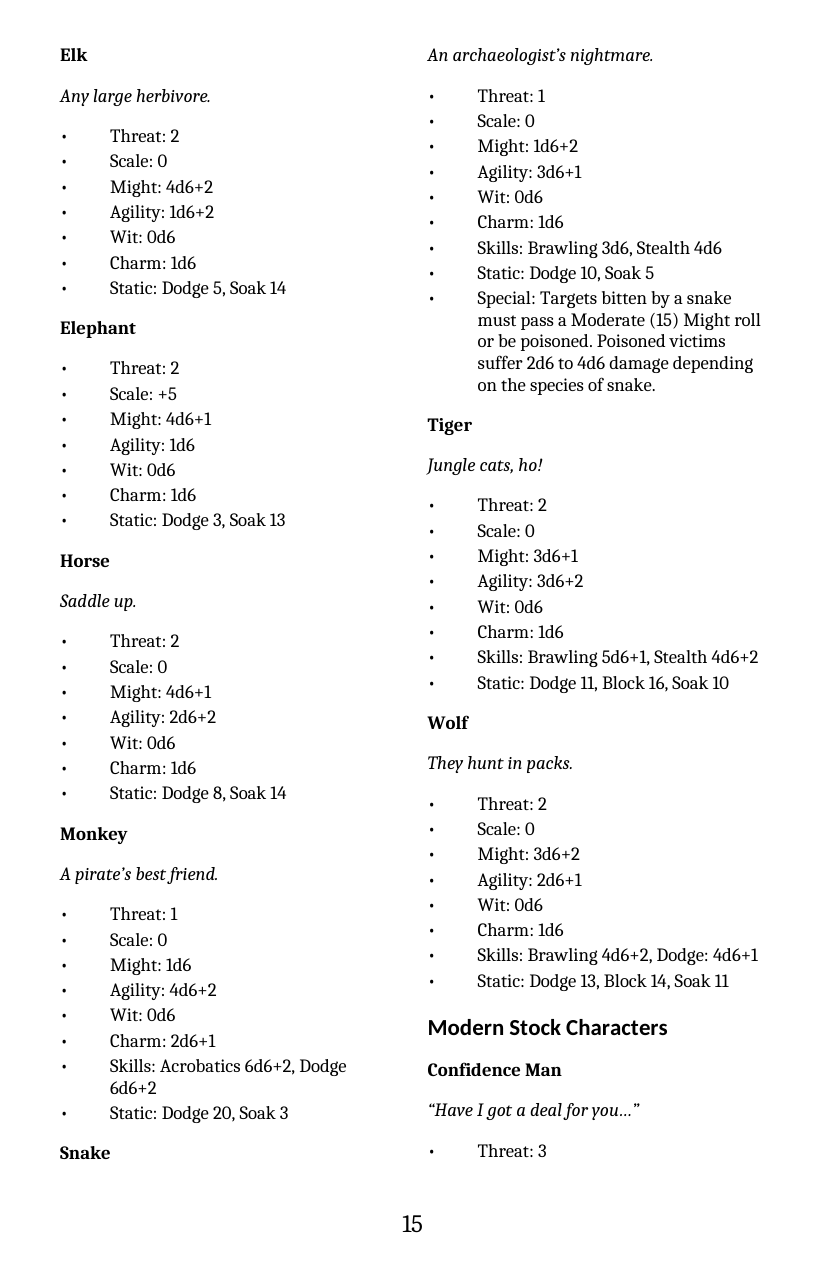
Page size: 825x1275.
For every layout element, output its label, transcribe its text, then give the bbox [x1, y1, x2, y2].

list Skills: Brawling 3d6, Stealth 4d6 [427, 237, 765, 259]
text Snake [60, 1143, 397, 1164]
list Static: Dodge 3, Soak 13 [60, 510, 397, 532]
list Wit: 0d6 [60, 459, 397, 481]
list Might: 4d6+2 [60, 176, 397, 198]
text They hunt in packs. [427, 753, 765, 774]
list Agility: 3d6+1 [427, 161, 765, 183]
list Threat: 2 [427, 495, 765, 517]
list Skills: Acrobatics 6d6+2, Dodge 6d6+2 [60, 1056, 397, 1099]
list Agility: 3d6+2 [427, 571, 765, 592]
list Wit: 0d6 [60, 732, 397, 754]
list Wit: 0d6 [60, 227, 397, 248]
list Might: 3d6+2 [427, 844, 765, 865]
list Might: 1d6 [60, 954, 397, 976]
list Static: Dodge 11, Block 16, Soak 10 [427, 672, 765, 694]
list Skills: Brawling 5d6+1, Stealth 4d6+2 [427, 647, 765, 668]
list Static: Dodge 13, Block 14, Soak 11 [427, 970, 765, 992]
list Agility: 1d6+2 [60, 202, 397, 223]
list Might: 3d6+1 [427, 546, 765, 567]
text Monkey [60, 823, 397, 845]
list Agility: 1d6 [60, 434, 397, 456]
list Charm: 1d6 [427, 212, 765, 233]
list Threat: 2 [427, 793, 765, 815]
list Scale: 0 [60, 656, 397, 678]
list Scale: 0 [427, 111, 765, 132]
text Jungle cats, ho! [427, 455, 765, 476]
list Wit: 0d6 [427, 596, 765, 618]
text Saddle up. [60, 591, 397, 612]
text Any large herbivore. [60, 85, 397, 107]
list Charm: 1d6 [60, 485, 397, 506]
text Confidence Man [427, 1059, 765, 1081]
text “Have I got a deal for you…” [427, 1100, 765, 1121]
list Static: Dodge 10, Soak 5 [427, 262, 765, 284]
text Elephant [60, 318, 397, 339]
list Threat: 1 [427, 85, 765, 107]
list Might: 4d6+1 [60, 409, 397, 430]
text An archaeologist’s nightmare. [427, 45, 765, 67]
list Threat: 1 [60, 904, 397, 925]
list Charm: 2d6+1 [60, 1030, 397, 1052]
list Static: Dodge 8, Soak 14 [60, 783, 397, 804]
text Horse [60, 550, 397, 572]
text Elk [60, 45, 397, 67]
list Charm: 1d6 [60, 252, 397, 274]
list Agility: 2d6+1 [427, 869, 765, 891]
list Static: Dodge 20, Soak 3 [60, 1102, 397, 1124]
list Special: Targets bitten by a snake must pass a Moderate (15) Might roll or be poisoned. Poisoned victims suffer 2d6 to 4d6 damage depending on the species of snake. [427, 288, 765, 396]
text Wolf [427, 712, 765, 734]
list Agility: 2d6+2 [60, 707, 397, 728]
text Tiger [427, 414, 765, 436]
list Agility: 4d6+2 [60, 980, 397, 1001]
list Scale: +5 [60, 383, 397, 405]
list Charm: 1d6 [60, 757, 397, 779]
list Wit: 0d6 [427, 187, 765, 208]
subtitle Modern Stock Characters [427, 1013, 765, 1041]
list Scale: 0 [427, 520, 765, 542]
list Static: Dodge 5, Soak 14 [60, 277, 397, 299]
list Scale: 0 [427, 818, 765, 840]
list Might: 4d6+1 [60, 682, 397, 703]
list Skills: Brawling 4d6+2, Dodge: 4d6+1 [427, 945, 765, 967]
text A pirate’s best friend. [60, 863, 397, 885]
list Charm: 1d6 [427, 920, 765, 941]
list Scale: 0 [60, 929, 397, 951]
list Threat: 2 [60, 631, 397, 652]
list Charm: 1d6 [427, 622, 765, 643]
list Threat: 3 [427, 1140, 765, 1162]
list Wit: 0d6 [427, 894, 765, 916]
list Threat: 2 [60, 358, 397, 380]
list Threat: 2 [60, 126, 397, 147]
list Scale: 0 [60, 151, 397, 172]
list Might: 1d6+2 [427, 136, 765, 157]
list Wit: 0d6 [60, 1005, 397, 1027]
